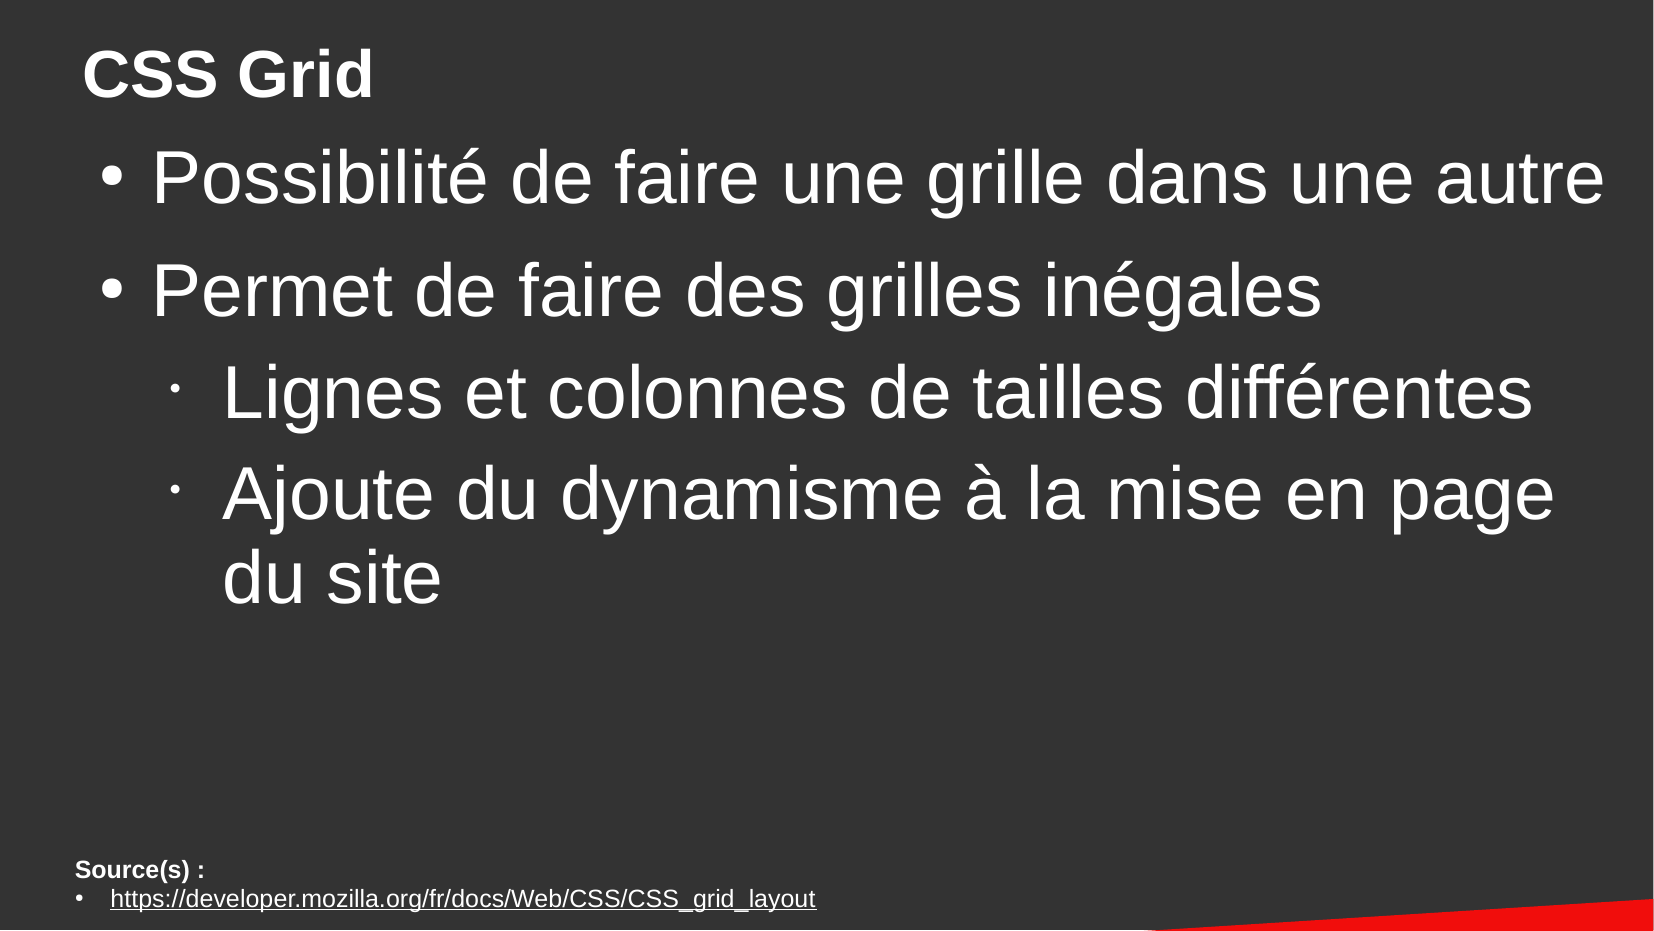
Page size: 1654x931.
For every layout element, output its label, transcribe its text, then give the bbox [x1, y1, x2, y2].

text_box [1143, 898, 1654, 931]
text_box Source(s) : https://developer.mozilla.org/fr/docs/Web/CSS/CSS_grid_layout [60, 838, 1546, 920]
list Possibilité de faire une grille dans une autre Permet de faire des grilles inégales Lignes et colonnes de tailles différentes Ajoute du dynamisme à la mise en page du site [80, 135, 1620, 686]
title CSS Grid [82, 37, 1571, 114]
